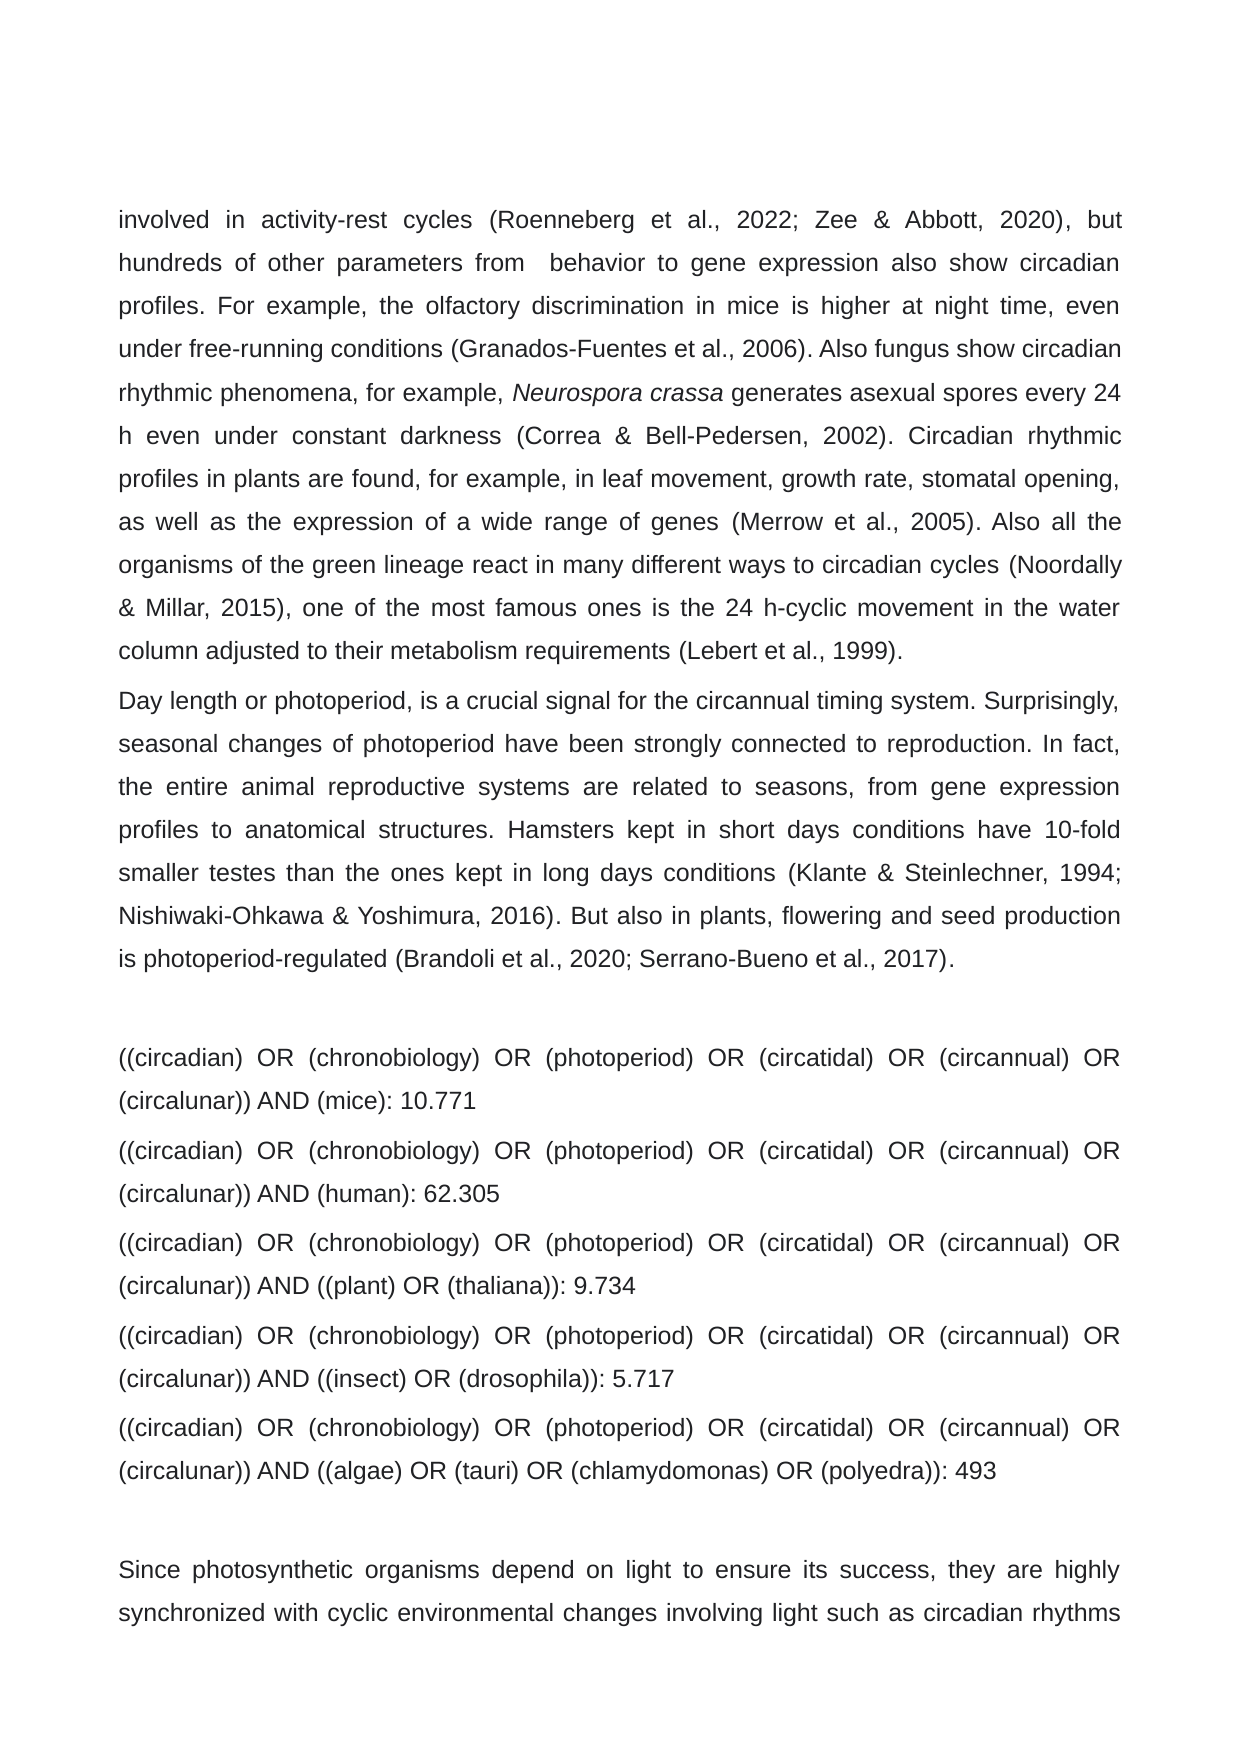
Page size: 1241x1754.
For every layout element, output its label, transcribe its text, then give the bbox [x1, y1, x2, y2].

text Since photosynthetic organisms depend on light to ensure its success, they are highly synchronized with cyclic environmental changes involving light such as circadian rhythms [118, 1555, 1122, 1627]
text Day length or photoperiod, is a crucial signal for the circannual timing system. Surprisingly, seasonal changes of photoperiod have been strongly connected to reproduction. In fact, the entire animal reproductive systems are related to seasons, from gene expression profiles to anatomical structures. Hamsters kept in short days conditions have 10-fold smaller testes than the ones kept in long days conditions (Klante & Steinlechner, 1994; Nishiwaki-Ohkawa & Yoshimura, 2016)⁠. But also in plants, flowering and seed production is photoperiod-regulated (Brandoli et al., 2020; Serrano-Bueno et al., 2017)⁠. [118, 686, 1122, 973]
text ((circadian) OR (chronobiology) OR (photoperiod) OR (circatidal) OR (circannual) OR (circalunar)) AND ((insect) OR (drosophila)): 5.717 [118, 1321, 1122, 1393]
text ((circadian) OR (chronobiology) OR (photoperiod) OR (circatidal) OR (circannual) OR (circalunar)) AND (human): 62.305 [118, 1136, 1122, 1208]
text involved in activity-rest cycles (Roenneberg et al., 2022; Zee & Abbott, 2020)⁠, but hundreds of other parameters from behavior to gene expression also show circadian profiles. For example, the olfactory discrimination in mice is higher at night time, even under free-running conditions (Granados-Fuentes et al., 2006)⁠. Also fungus show circadian rhythmic phenomena, for example, Neurospora crassa generates asexual spores every 24 h even under constant darkness (Correa & Bell-Pedersen, 2002)⁠. Circadian rhythmic profiles in plants are found, for example, in leaf movement, growth rate, stomatal opening, as well as the expression of a wide range of genes (Merrow et al., 2005)⁠. Also all the organisms of the green lineage react in many different ways to circadian cycles (Noordally & Millar, 2015)⁠, one of the most famous ones is the 24 h-cyclic movement in the water column adjusted to their metabolism requirements (Lebert et al., 1999)⁠. [118, 205, 1122, 665]
text ((circadian) OR (chronobiology) OR (photoperiod) OR (circatidal) OR (circannual) OR (circalunar)) AND ((algae) OR (tauri) OR (chlamydomonas) OR (polyedra)): 493 [118, 1413, 1122, 1485]
text ((circadian) OR (chronobiology) OR (photoperiod) OR (circatidal) OR (circannual) OR (circalunar)) AND ((plant) OR (thaliana)): 9.734 [118, 1228, 1122, 1300]
text ((circadian) OR (chronobiology) OR (photoperiod) OR (circatidal) OR (circannual) OR (circalunar)) AND (mice): 10.771 [118, 1043, 1122, 1115]
